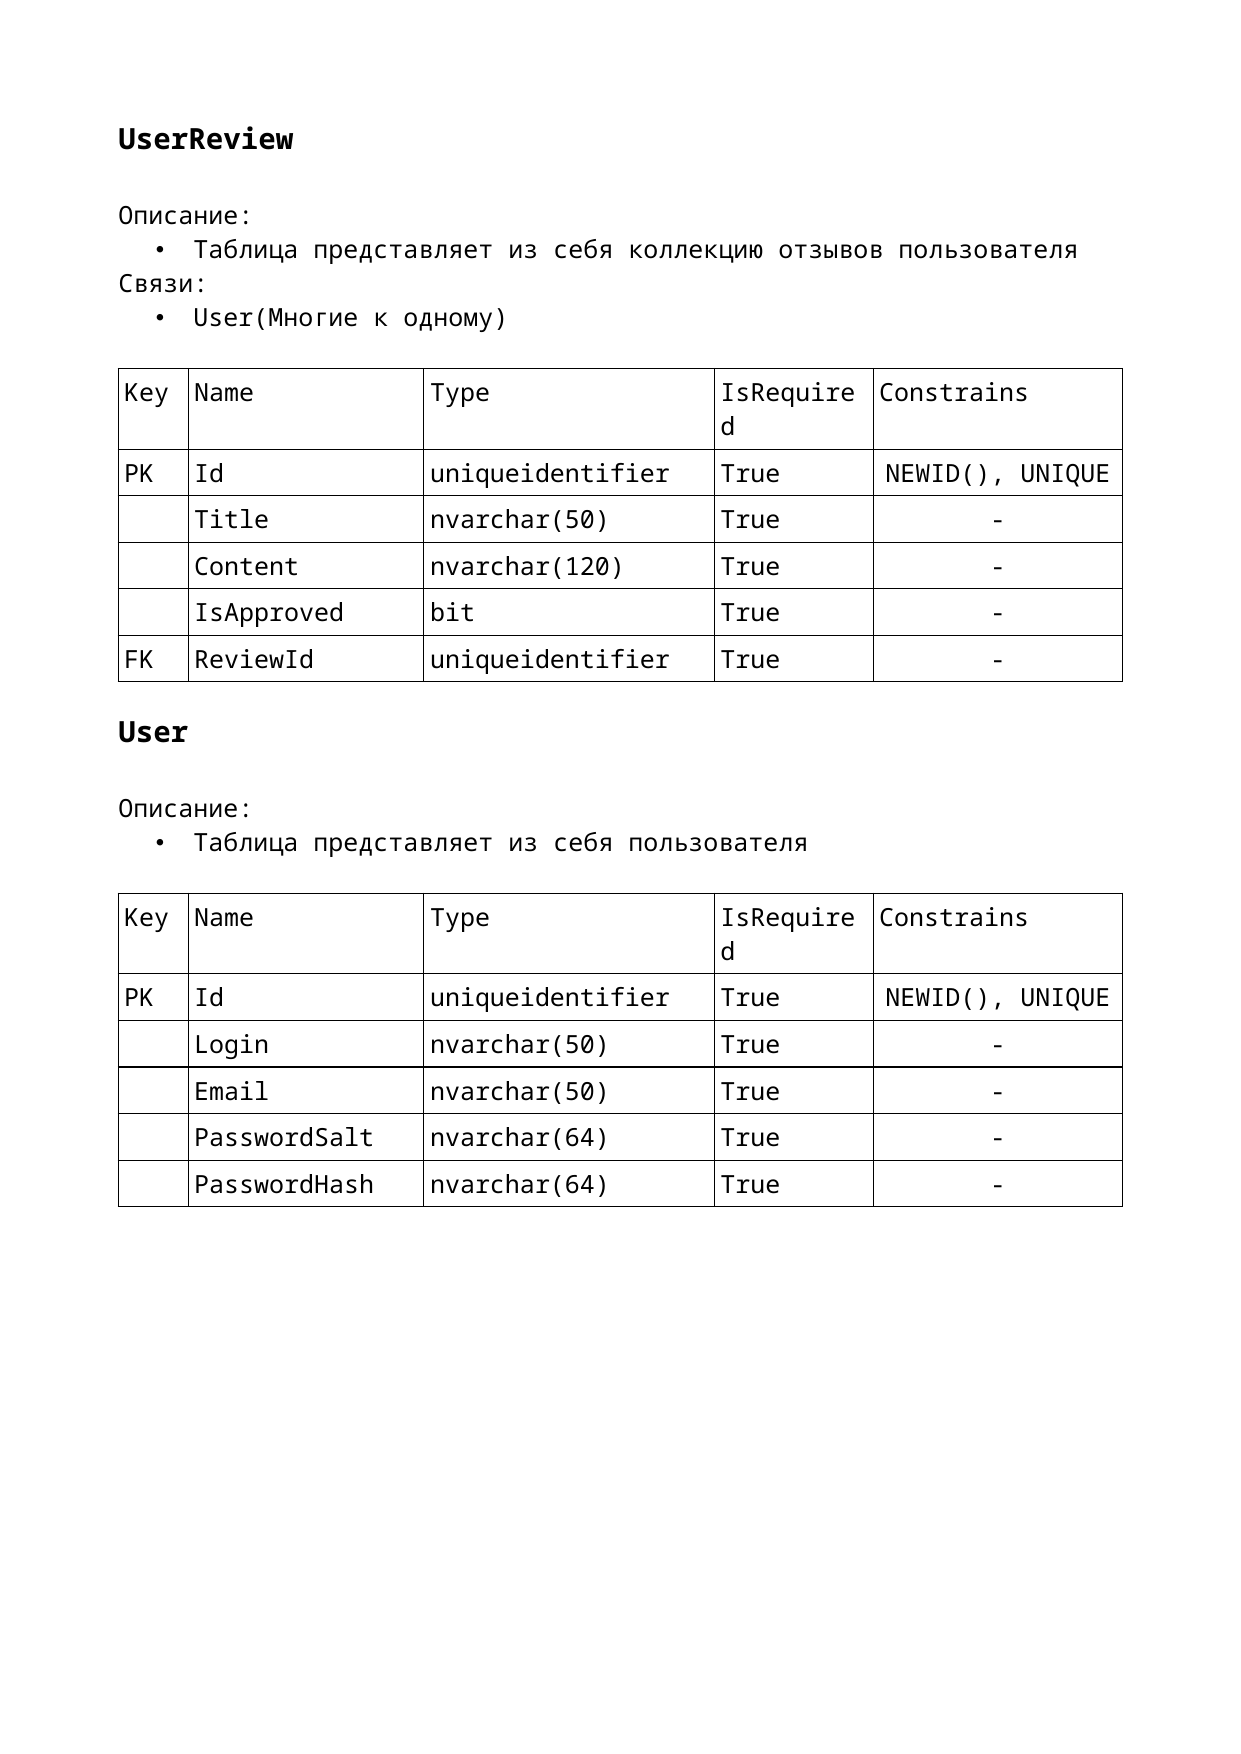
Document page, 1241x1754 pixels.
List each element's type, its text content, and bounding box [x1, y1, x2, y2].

list User(Многие к одному) [156, 300, 1122, 334]
table_header Name [189, 369, 423, 448]
table_cell nvarchar(120) [424, 543, 714, 588]
text Связи: [118, 266, 1122, 300]
table_cell True [715, 496, 873, 542]
table_cell nvarchar(50) [424, 496, 714, 542]
table_cell uniqueidentifier [424, 450, 714, 495]
table_cell - [874, 496, 1122, 542]
table_cell Login [189, 1021, 423, 1066]
table_cell - [874, 1021, 1122, 1066]
table_header IsRequired [715, 369, 873, 448]
text Описание: [118, 197, 1122, 232]
table_header IsRequired [715, 894, 873, 973]
text Описание: [118, 790, 1122, 824]
list Таблица представляет из себя пользователя [156, 824, 1122, 858]
table_cell bit [424, 589, 714, 635]
table_cell FK [119, 636, 188, 681]
table_cell Id [189, 974, 423, 1020]
table_header Type [424, 894, 714, 973]
table_cell uniqueidentifier [424, 636, 714, 681]
table_cell Content [189, 543, 423, 588]
table_cell [119, 1161, 188, 1206]
table_cell PK [119, 450, 188, 495]
table_cell nvarchar(64) [424, 1161, 714, 1206]
table_header Name [189, 894, 423, 973]
table_cell True [715, 636, 873, 681]
table_cell - [874, 1114, 1122, 1159]
table_cell - [874, 1161, 1122, 1206]
table_cell True [715, 1068, 873, 1113]
table_header Type [424, 369, 714, 448]
table_cell True [715, 543, 873, 588]
table_cell NEWID(), UNIQUE [874, 974, 1122, 1020]
table_cell nvarchar(64) [424, 1114, 714, 1159]
table_cell nvarchar(50) [424, 1068, 714, 1113]
table_cell PK [119, 974, 188, 1020]
table_cell ReviewId [189, 636, 423, 681]
list Таблица представляет из себя коллекцию отзывов пользователя [156, 232, 1122, 266]
text UserReview [118, 118, 1122, 158]
table_cell - [874, 1068, 1122, 1113]
table_cell nvarchar(50) [424, 1021, 714, 1066]
table_cell [119, 589, 188, 635]
table_cell Email [189, 1068, 423, 1113]
table_cell - [874, 543, 1122, 588]
table_cell True [715, 589, 873, 635]
table_cell PasswordSalt [189, 1114, 423, 1159]
table_cell IsApproved [189, 589, 423, 635]
table_cell [119, 1021, 188, 1066]
table_cell [119, 1068, 188, 1113]
table_cell [119, 1114, 188, 1159]
table_cell uniqueidentifier [424, 974, 714, 1020]
table_cell Title [189, 496, 423, 542]
table_cell [119, 496, 188, 542]
table_cell Id [189, 450, 423, 495]
table_cell True [715, 1114, 873, 1159]
table_cell [119, 543, 188, 588]
table_cell PasswordHash [189, 1161, 423, 1206]
table_header Key [119, 369, 188, 448]
table_cell True [715, 974, 873, 1020]
table_header Constrains [874, 369, 1122, 448]
table_cell - [874, 636, 1122, 681]
table_cell True [715, 1161, 873, 1206]
table_cell True [715, 450, 873, 495]
table_cell True [715, 1021, 873, 1066]
table_cell NEWID(), UNIQUE [874, 450, 1122, 495]
table_header Key [119, 894, 188, 973]
table_cell - [874, 589, 1122, 635]
text User [118, 711, 1122, 751]
table_header Constrains [874, 894, 1122, 973]
